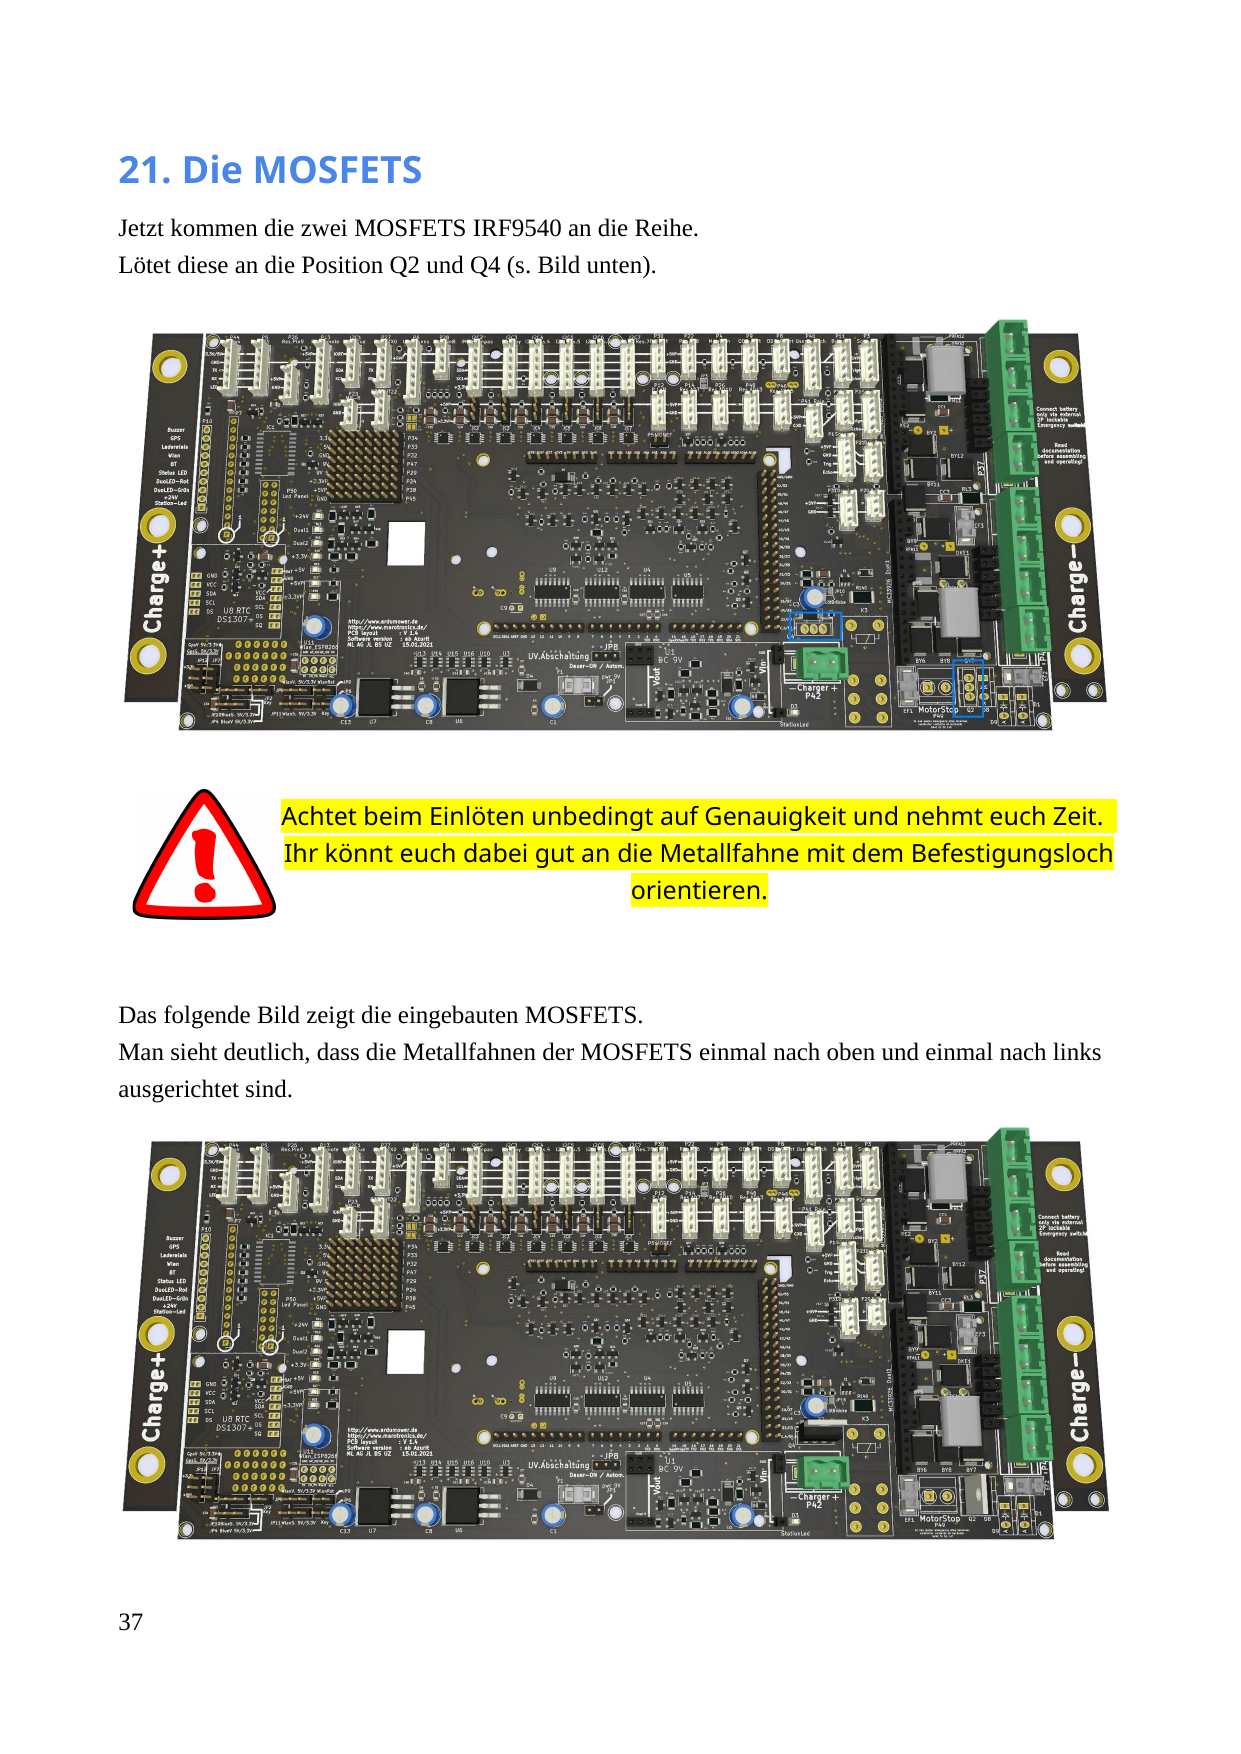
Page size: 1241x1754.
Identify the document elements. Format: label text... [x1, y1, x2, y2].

text Das folgende Bild zeigt die eingebauten MOSFETS. Man sieht deutlich, dass die Metallfahnen der MOSFETS einmal nach oben und einmal nach links ausgerichtet sind. [118, 993, 1122, 1105]
text Ihr könnt euch dabei gut an die Metallfahne mit dem Befestigungsloch orientieren. [276, 833, 1122, 907]
picture [118, 309, 1123, 739]
picture [113, 1122, 1118, 1547]
picture [132, 789, 276, 920]
text Achtet beim Einlöten unbedingt auf Genauigkeit und nehmt euch Zeit. [276, 796, 1122, 833]
text Jetzt kommen die zwei MOSFETS IRF9540 an die Reihe. [118, 207, 1122, 244]
text Lötet diese an die Position Q2 und Q4 (s. Bild unten). [118, 244, 1122, 281]
subtitle 21. Die MOSFETS [118, 143, 1122, 194]
